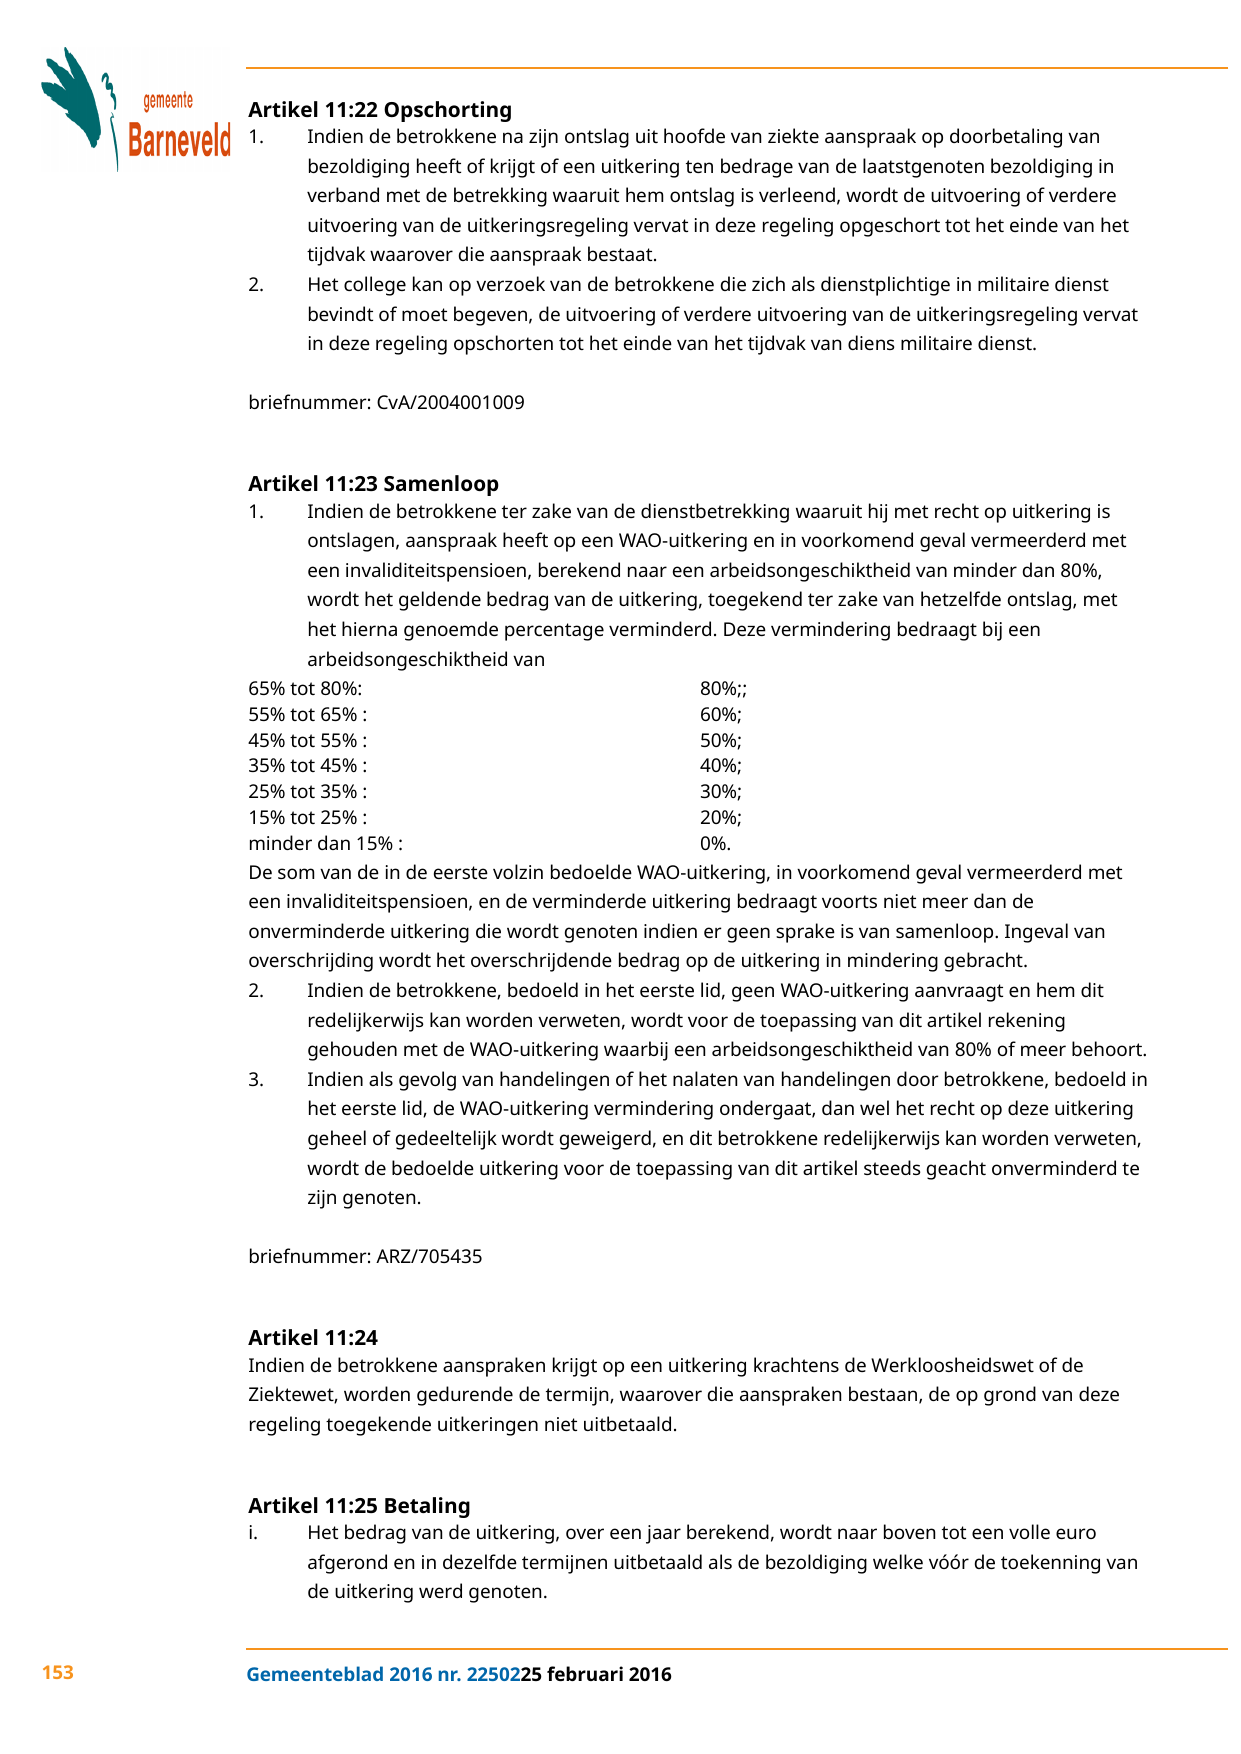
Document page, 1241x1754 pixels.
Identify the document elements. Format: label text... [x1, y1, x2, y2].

text briefnummer: CvA/2004001009 [248, 389, 1152, 415]
text Indien de betrokkene aanspraken krijgt op een uitkering krachtens de Werkloosheidswet of de Ziektewet, worden gedurende de termijn, waarover die aanspraken bestaan, de op grond van deze regeling toegekende uitkeringen niet uitbetaald. [248, 1352, 1152, 1437]
list Indien de betrokkene ter zake van de dienstbetrekking waaruit hij met recht op uitkering is ontslagen, aanspraak heeft op een WAO-uitkering en in voorkomend geval vermeerderd met een invaliditeitspensioen, berekend naar een arbeidsongeschiktheid van minder dan 80%, wordt het geldende bedrag van de uitkering, toegekend ter zake van hetzelfde ontslag, met het hierna genoemde percentage verminderd. Deze vermindering bedraagt bij een arbeidsongeschiktheid van [248, 498, 1152, 672]
table_cell 40%; [700, 753, 1152, 778]
table_cell 35% tot 45% : [248, 753, 700, 778]
text Artikel 11:22 Opschorting [248, 95, 1152, 123]
table_cell 20%; [700, 804, 1152, 830]
list Indien de betrokkene, bedoeld in het eerste lid, geen WAO-uitkering aanvraagt en hem dit redelijkerwijs kan worden verweten, wordt voor de toepassing van dit artikel rekening gehouden met de WAO-uitkering waarbij een arbeidsongeschiktheid van 80% of meer behoort. [248, 977, 1152, 1062]
list Het bedrag van de uitkering, over een jaar berekend, wordt naar boven tot een volle euro afgerond en in dezelfde termijnen uitbetaald als de bezoldiging welke vóór de toekenning van de uitkering werd genoten. [248, 1519, 1152, 1604]
list Indien als gevolg van handelingen of het nalaten van handelingen door betrokkene, bedoeld in het eerste lid, de WAO-uitkering vermindering ondergaat, dan wel het recht op deze uitkering geheel of gedeeltelijk wordt geweigerd, en dit betrokkene redelijkerwijs kan worden verweten, wordt de bedoelde uitkering voor de toepassing van dit artikel steeds geacht onverminderd te zijn genoten. [248, 1066, 1152, 1210]
list Indien de betrokkene na zijn ontslag uit hoofde van ziekte aanspraak op doorbetaling van bezoldiging heeft of krijgt of een uitkering ten bedrage van de laatstgenoten bezoldiging in verband met de betrekking waaruit hem ontslag is verleend, wordt de uitvoering of verdere uitvoering van de uitkeringsregeling vervat in deze regeling opgeschort tot het einde van het tijdvak waarover die aanspraak bestaat. [248, 123, 1152, 267]
table_cell 25% tot 35% : [248, 779, 700, 804]
table_cell 45% tot 55% : [248, 727, 700, 753]
table_cell 50%; [700, 727, 1152, 753]
table_cell 55% tot 65% : [248, 701, 700, 727]
text De som van de in de eerste volzin bedoelde WAO-uitkering, in voorkomend geval vermeerderd met een invaliditeitspensioen, en de verminderde uitkering bedraagt voorts niet meer dan de onverminderde uitkering die wordt genoten indien er geen sprake is van samenloop. Ingeval van overschrijding wordt het overschrijdende bedrag op de uitkering in mindering gebracht. [248, 859, 1152, 973]
table_cell 15% tot 25% : [248, 804, 700, 830]
picture [41, 47, 231, 172]
list Het college kan op verzoek van de betrokkene die zich als dienstplichtige in militaire dienst bevindt of moet begeven, de uitvoering of verdere uitvoering van de uitkeringsregeling vervat in deze regeling opschorten tot het einde van het tijdvak van diens militaire dienst. [248, 271, 1152, 356]
table_cell 30%; [700, 779, 1152, 804]
text Artikel 11:24 [248, 1323, 1152, 1352]
table_header 80%;; [700, 676, 1152, 701]
text Artikel 11:23 Samenloop [248, 469, 1152, 498]
text Artikel 11:25 Betaling [248, 1491, 1152, 1519]
table_cell 0%. [700, 830, 1152, 856]
table_cell 60%; [700, 701, 1152, 727]
text briefnummer: ARZ/705435 [248, 1243, 1152, 1269]
table_cell minder dan 15% : [248, 830, 700, 856]
table_header 65% tot 80%: [248, 676, 700, 701]
